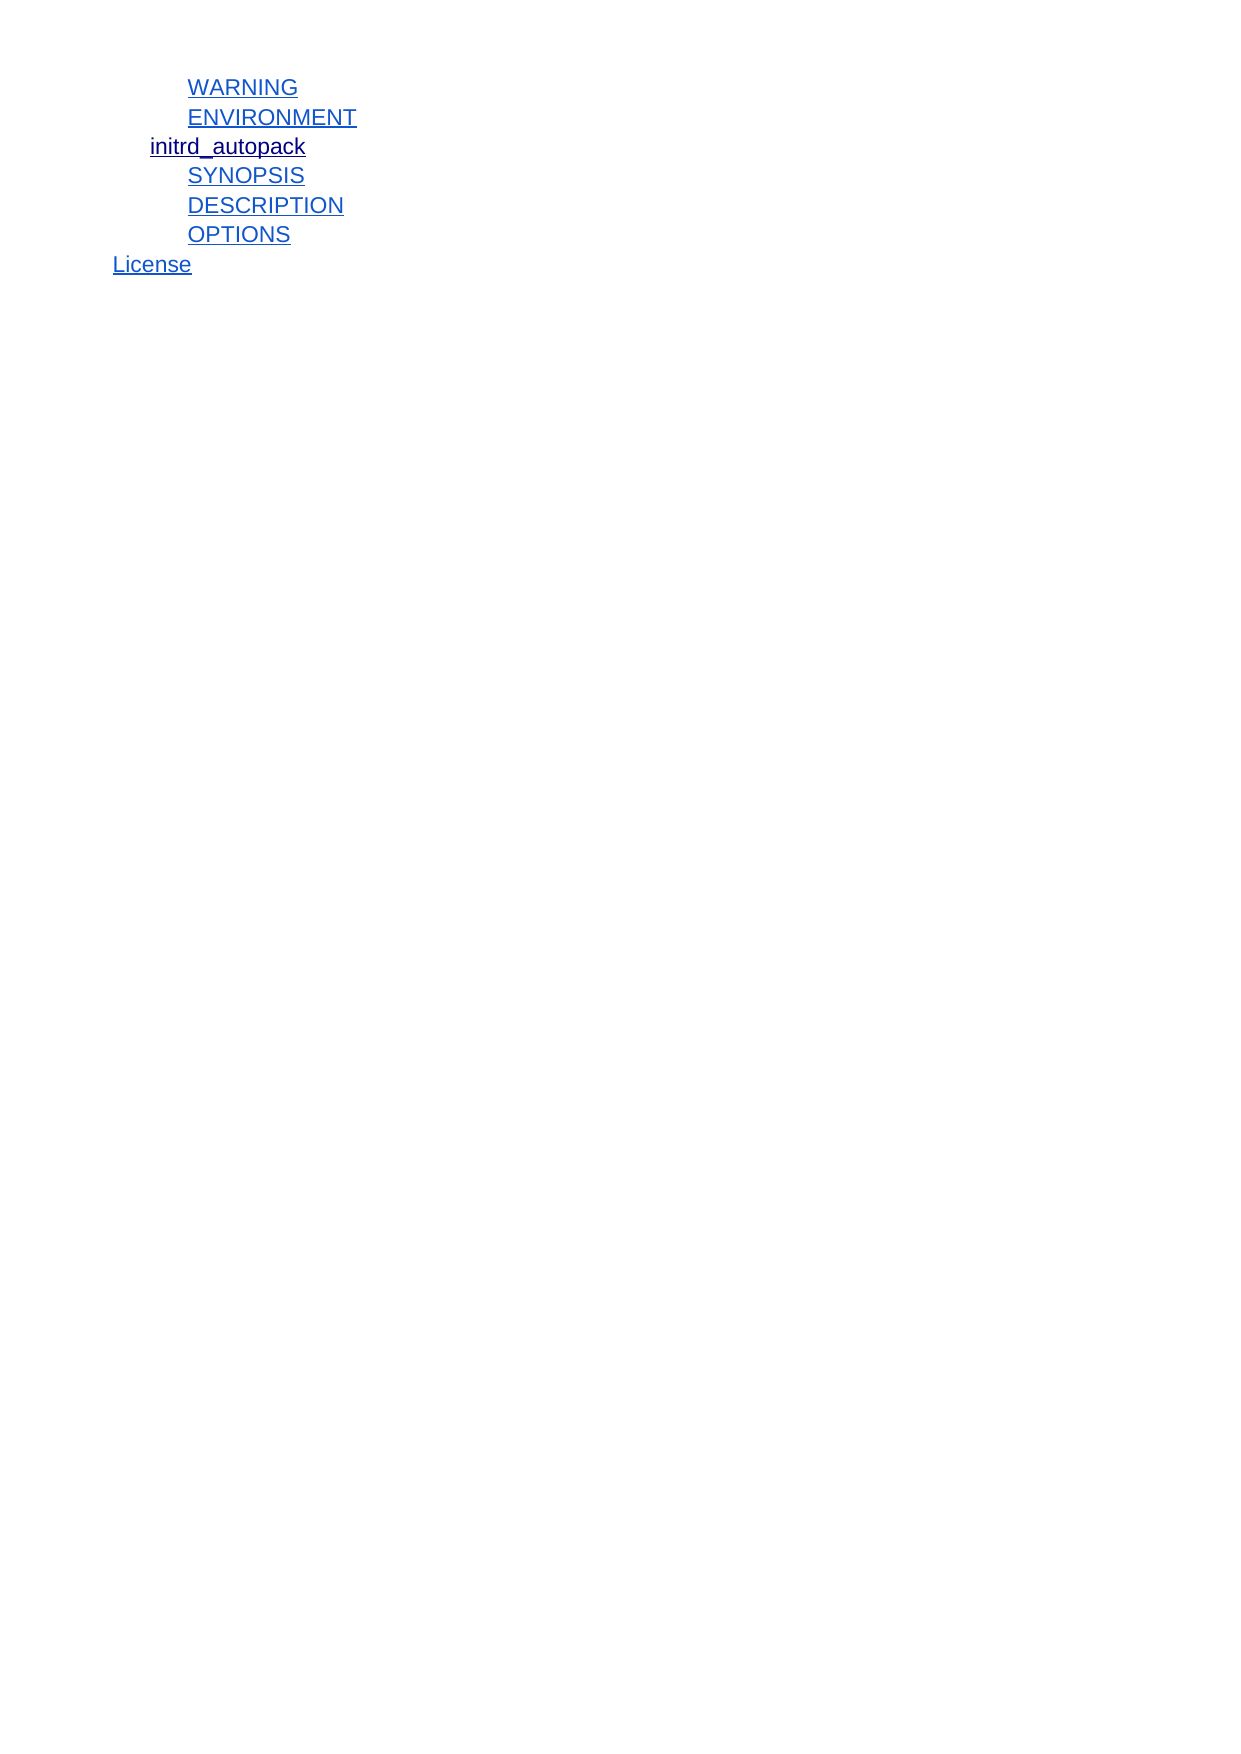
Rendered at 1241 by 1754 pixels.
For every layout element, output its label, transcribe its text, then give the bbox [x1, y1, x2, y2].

text License [112, 251, 1165, 277]
text ENVIRONMENT [187, 104, 1165, 130]
text SYNOPSIS [187, 163, 1165, 189]
text OPTIONS [187, 222, 1165, 247]
text initrd_autopack [150, 134, 1165, 159]
text WARNING [187, 75, 1165, 101]
text DESCRIPTION [187, 192, 1165, 218]
